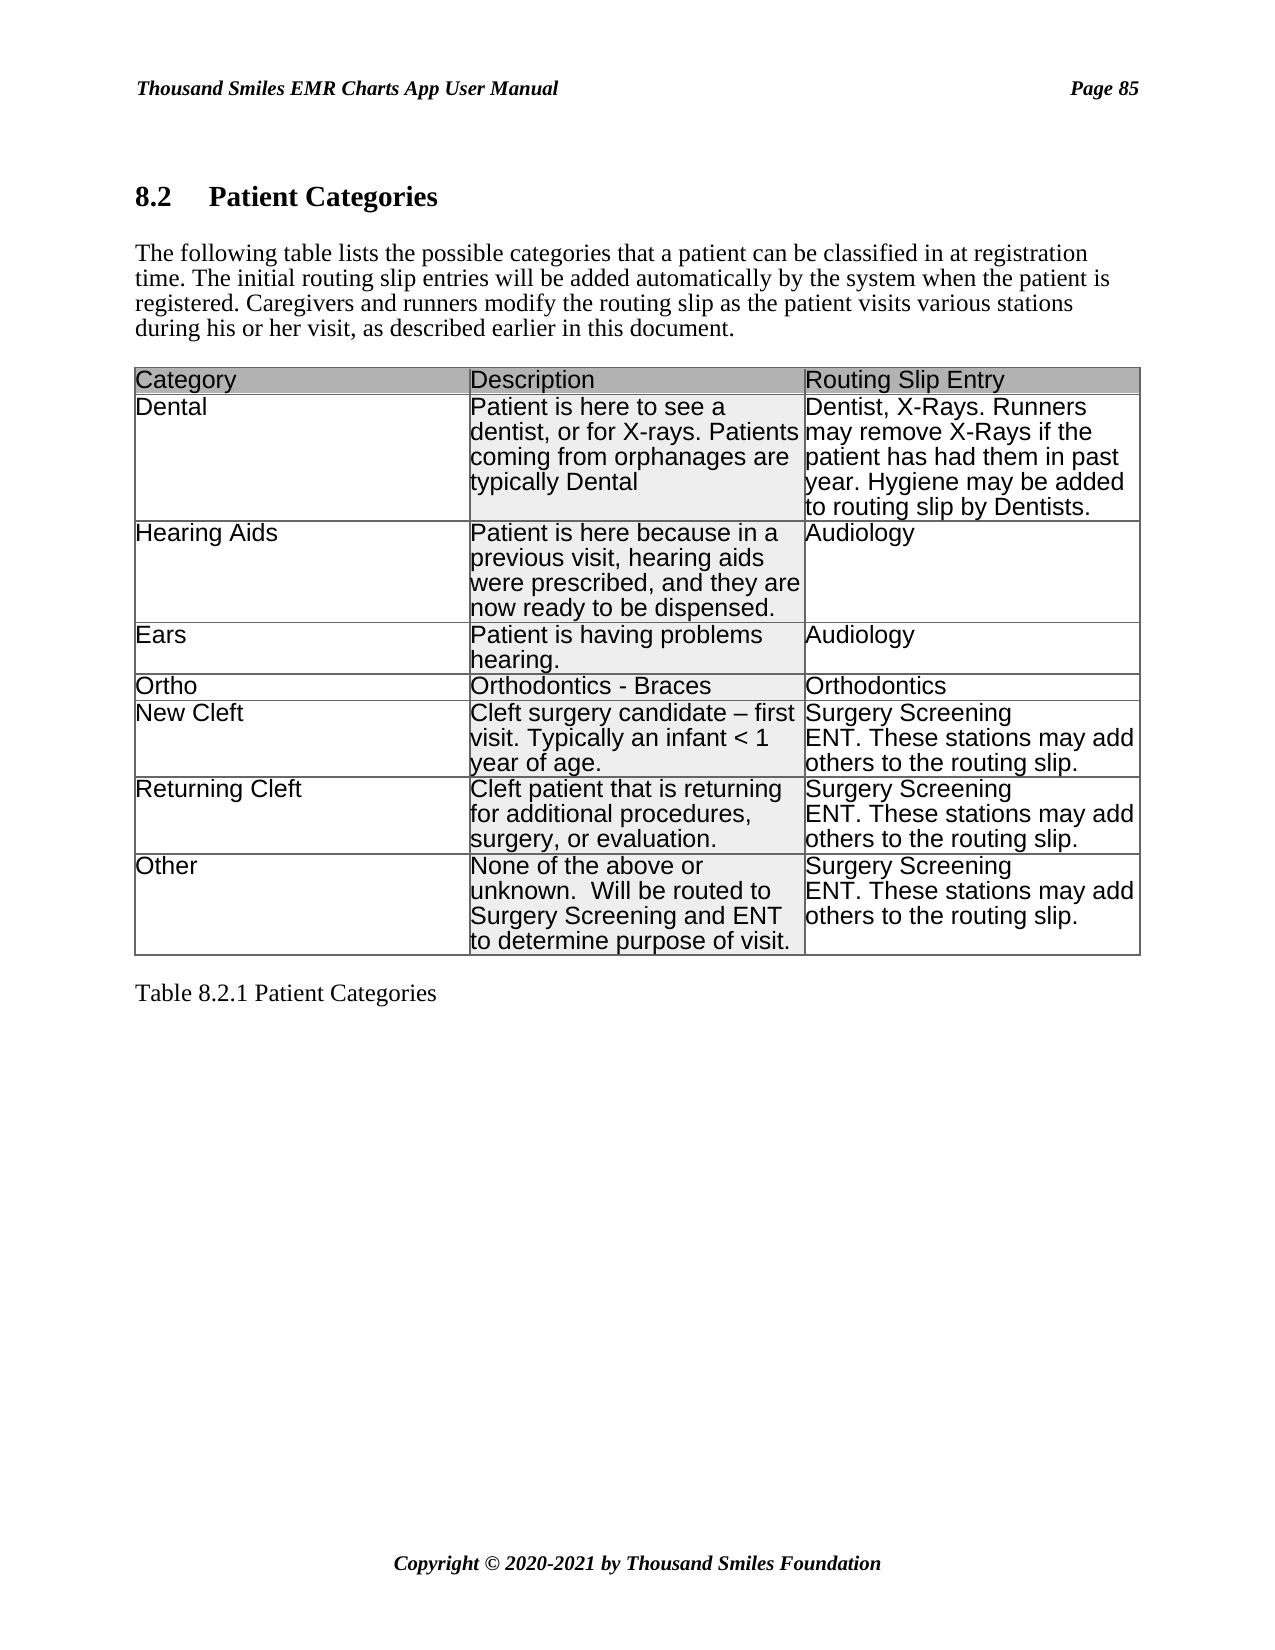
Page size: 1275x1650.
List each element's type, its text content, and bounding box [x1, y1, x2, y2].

table_cell Ortho [136, 675, 469, 700]
table_cell Patient is here to see a dentist, or for X-rays. Patients coming from orphanages are typically Dental [471, 395, 804, 520]
table_cell Orthodontics - Braces [471, 675, 804, 700]
table_cell Audiology [806, 623, 1139, 673]
table_cell New Cleft [136, 701, 469, 776]
table_cell Hearing Aids [136, 522, 469, 622]
table_cell Surgery Screening ENT. These stations may add others to the routing slip. [806, 701, 1139, 776]
table_cell Other [136, 855, 469, 954]
table_cell Patient is having problems hearing. [471, 623, 804, 673]
table_cell Dentist, X-Rays. Runners may remove X-Rays if the patient has had them in past year. Hygiene may be added to routing slip by Dentists. [806, 395, 1139, 520]
table_cell Returning Cleft [136, 778, 469, 853]
subtitle Patient Categories [135, 179, 1140, 213]
table_header Description [471, 368, 805, 393]
table_cell Audiology [806, 522, 1139, 622]
table_cell Cleft patient that is returning for additional procedures, surgery, or evaluation. [471, 778, 804, 853]
table_cell Cleft surgery candidate – first visit. Typically an infant < 1 year of age. [471, 701, 804, 776]
text Table 8.2.1 Patient Categories [135, 981, 1140, 1006]
table_header Routing Slip Entry [806, 368, 1139, 393]
table_cell None of the above or unknown. Will be routed to Surgery Screening and ENT to determine purpose of visit. [471, 855, 804, 954]
table_cell Patient is here because in a previous visit, hearing aids were prescribed, and they are now ready to be dispensed. [471, 522, 804, 622]
table_cell Orthodontics [806, 675, 1139, 700]
table_cell Dental [136, 395, 469, 520]
table_cell Surgery Screening ENT. These stations may add others to the routing slip. [806, 855, 1139, 954]
table_header Category [136, 368, 470, 393]
table_cell Ears [136, 623, 469, 673]
text The following table lists the possible categories that a patient can be classified in at registration time. The initial routing slip entries will be added automatically by the system when the patient is registered. Caregivers and runners modify the routing slip as the patient visits various stations during his or her visit, as described earlier in this document. [135, 242, 1140, 342]
table_cell Surgery Screening ENT. These stations may add others to the routing slip. [806, 778, 1139, 853]
